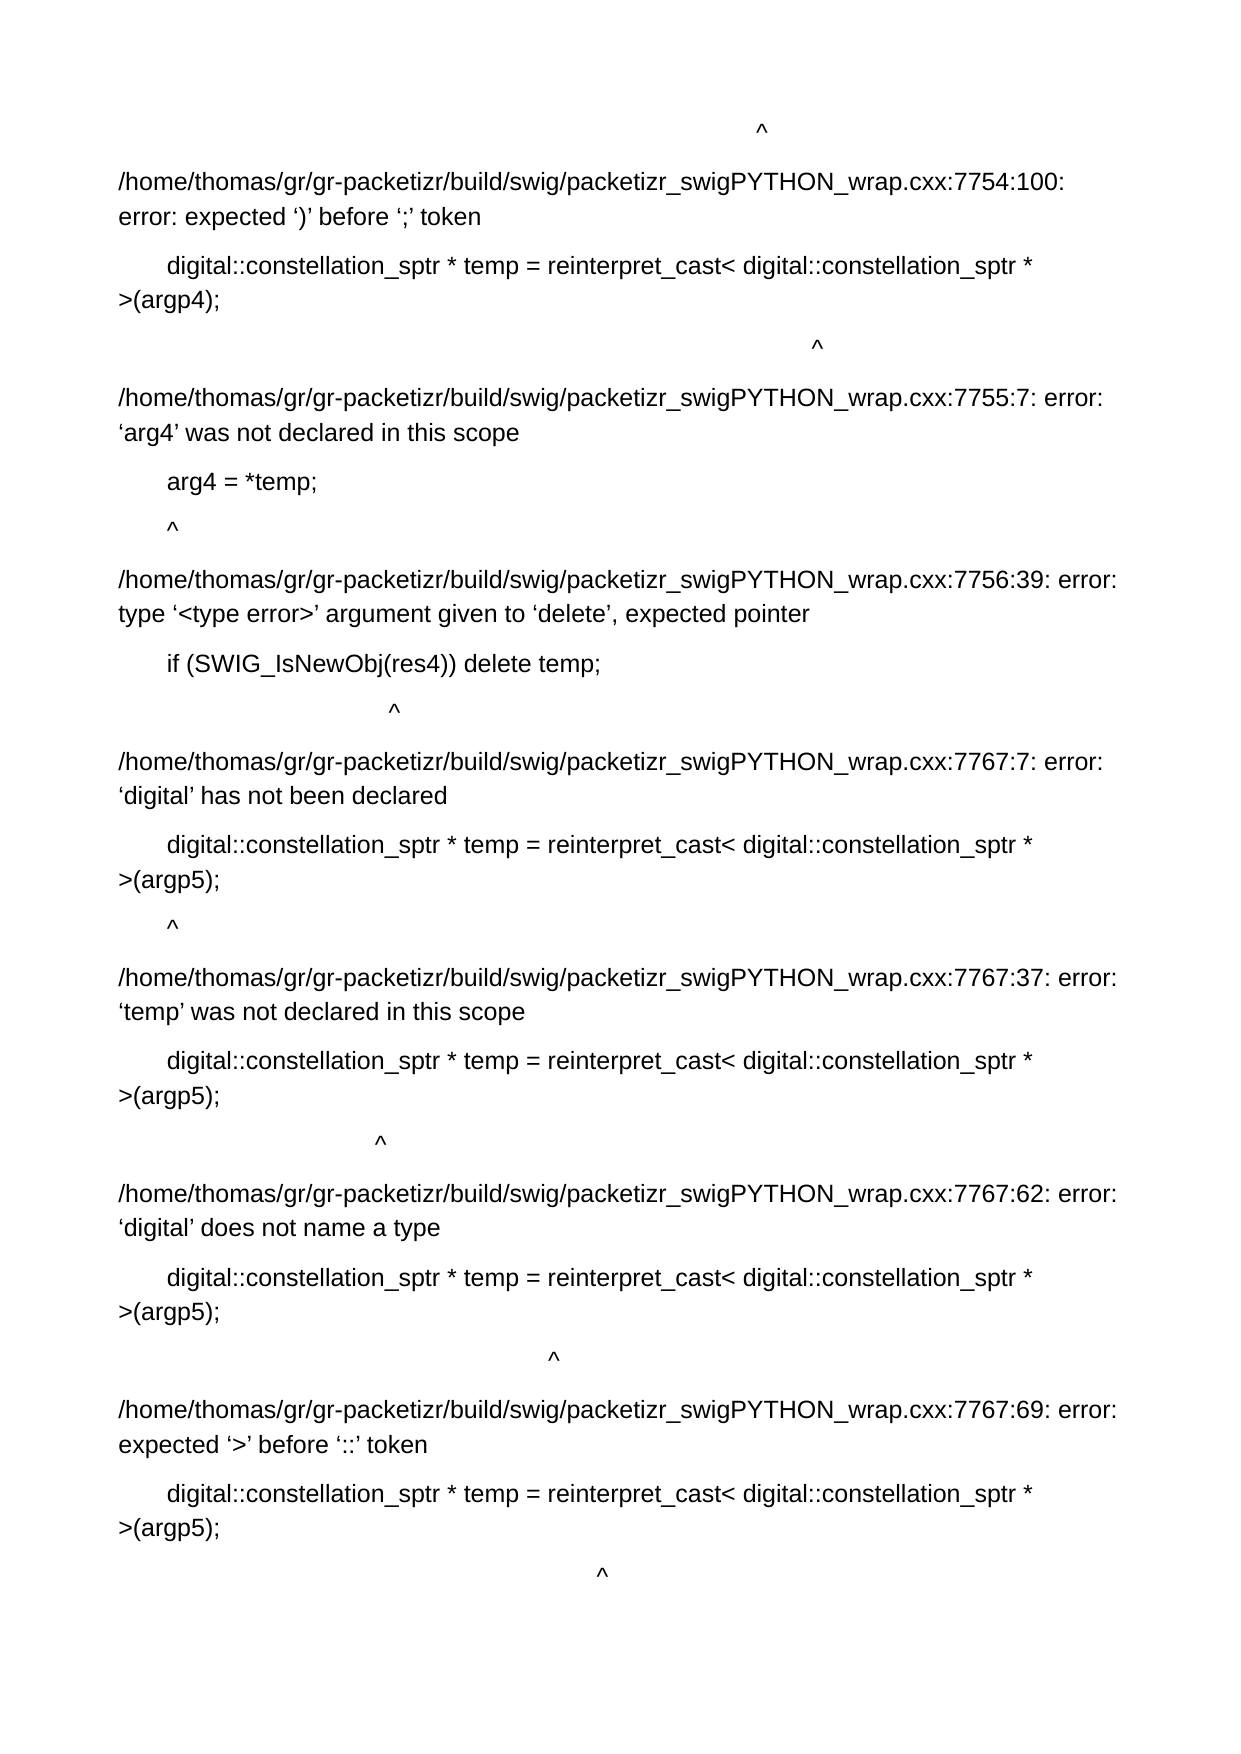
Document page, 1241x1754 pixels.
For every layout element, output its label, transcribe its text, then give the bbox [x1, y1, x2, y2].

text digital::constellation_sptr * temp = reinterpret_cast< digital::constellation_sptr * >(argp5); [118, 1046, 1122, 1109]
text digital::constellation_sptr * temp = reinterpret_cast< digital::constellation_sptr * >(argp5); [118, 1479, 1122, 1542]
text digital::constellation_sptr * temp = reinterpret_cast< digital::constellation_sptr * >(argp4); [118, 251, 1122, 314]
text ^ [118, 516, 1122, 545]
text ^ [118, 118, 1122, 147]
text /home/thomas/gr/gr-packetizr/build/swig/packetizr_swigPYTHON_wrap.cxx:7755:7: error: ‘arg4’ was not declared in this scope [118, 383, 1122, 447]
text digital::constellation_sptr * temp = reinterpret_cast< digital::constellation_sptr * >(argp5); [118, 830, 1122, 893]
text /home/thomas/gr/gr-packetizr/build/swig/packetizr_swigPYTHON_wrap.cxx:7756:39: error: type ‘<type error>’ argument given to ‘delete’, expected pointer [118, 565, 1122, 628]
text /home/thomas/gr/gr-packetizr/build/swig/packetizr_swigPYTHON_wrap.cxx:7767:37: error: ‘temp’ was not declared in this scope [118, 963, 1122, 1026]
text ^ [118, 1562, 1122, 1591]
text ^ [118, 1346, 1122, 1375]
text /home/thomas/gr/gr-packetizr/build/swig/packetizr_swigPYTHON_wrap.cxx:7767:69: error: expected ‘>’ before ‘::’ token [118, 1395, 1122, 1458]
text /home/thomas/gr/gr-packetizr/build/swig/packetizr_swigPYTHON_wrap.cxx:7767:62: error: ‘digital’ does not name a type [118, 1179, 1122, 1242]
text ^ [118, 1130, 1122, 1159]
text /home/thomas/gr/gr-packetizr/build/swig/packetizr_swigPYTHON_wrap.cxx:7754:100: error: expected ‘)’ before ‘;’ token [118, 167, 1122, 230]
text if (SWIG_IsNewObj(res4)) delete temp; [118, 648, 1122, 677]
text digital::constellation_sptr * temp = reinterpret_cast< digital::constellation_sptr * >(argp5); [118, 1262, 1122, 1326]
text ^ [118, 698, 1122, 726]
text arg4 = *temp; [118, 467, 1122, 496]
text ^ [118, 914, 1122, 942]
text ^ [118, 334, 1122, 363]
text /home/thomas/gr/gr-packetizr/build/swig/packetizr_swigPYTHON_wrap.cxx:7767:7: error: ‘digital’ has not been declared [118, 747, 1122, 810]
